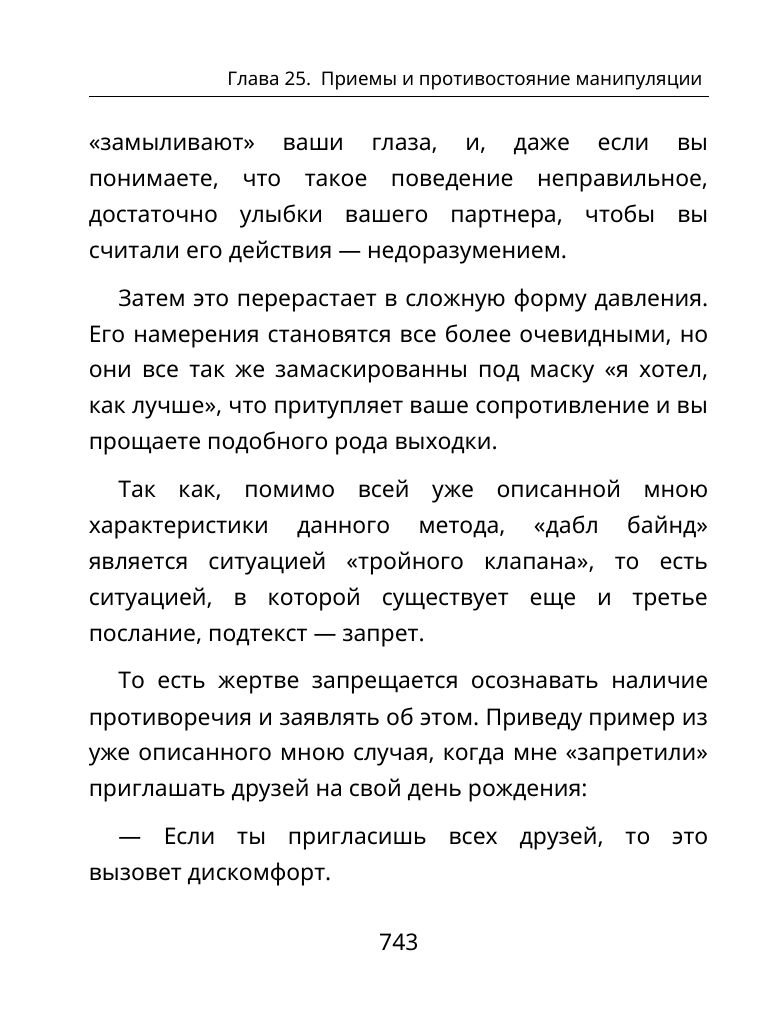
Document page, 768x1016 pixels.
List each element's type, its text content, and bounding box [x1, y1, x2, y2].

text Так как, помимо всей уже описанной мною характеристики данного метода, «дабл байнд» является ситуацией «тройного клапана», то есть ситуацией, в которой существует еще и третье послание, подтекст — запрет. [88, 473, 709, 648]
text То есть жертве запрещается осознавать наличие противоречия и заявлять об этом. Приведу пример из уже описанного мною случая, когда мне «запретили» приглашать друзей на свой день рождения: [88, 664, 709, 803]
text Затем это перерастает в сложную форму давления. Его намерения становятся все более очевидными, но они все так же замаскированны под маску «я хотел, как лучше», что притупляет ваше сопротивление и вы прощаете подобного рода выходки. [88, 282, 709, 457]
text «замыливают» ваши глаза, и, даже если вы понимаете, что такое поведение неправильное, достаточно улыбки вашего партнера, чтобы вы считали его действия — недоразумением. [88, 126, 709, 265]
list Если ты пригласишь всех друзей, то это вызовет дискомфорт. [88, 820, 709, 887]
